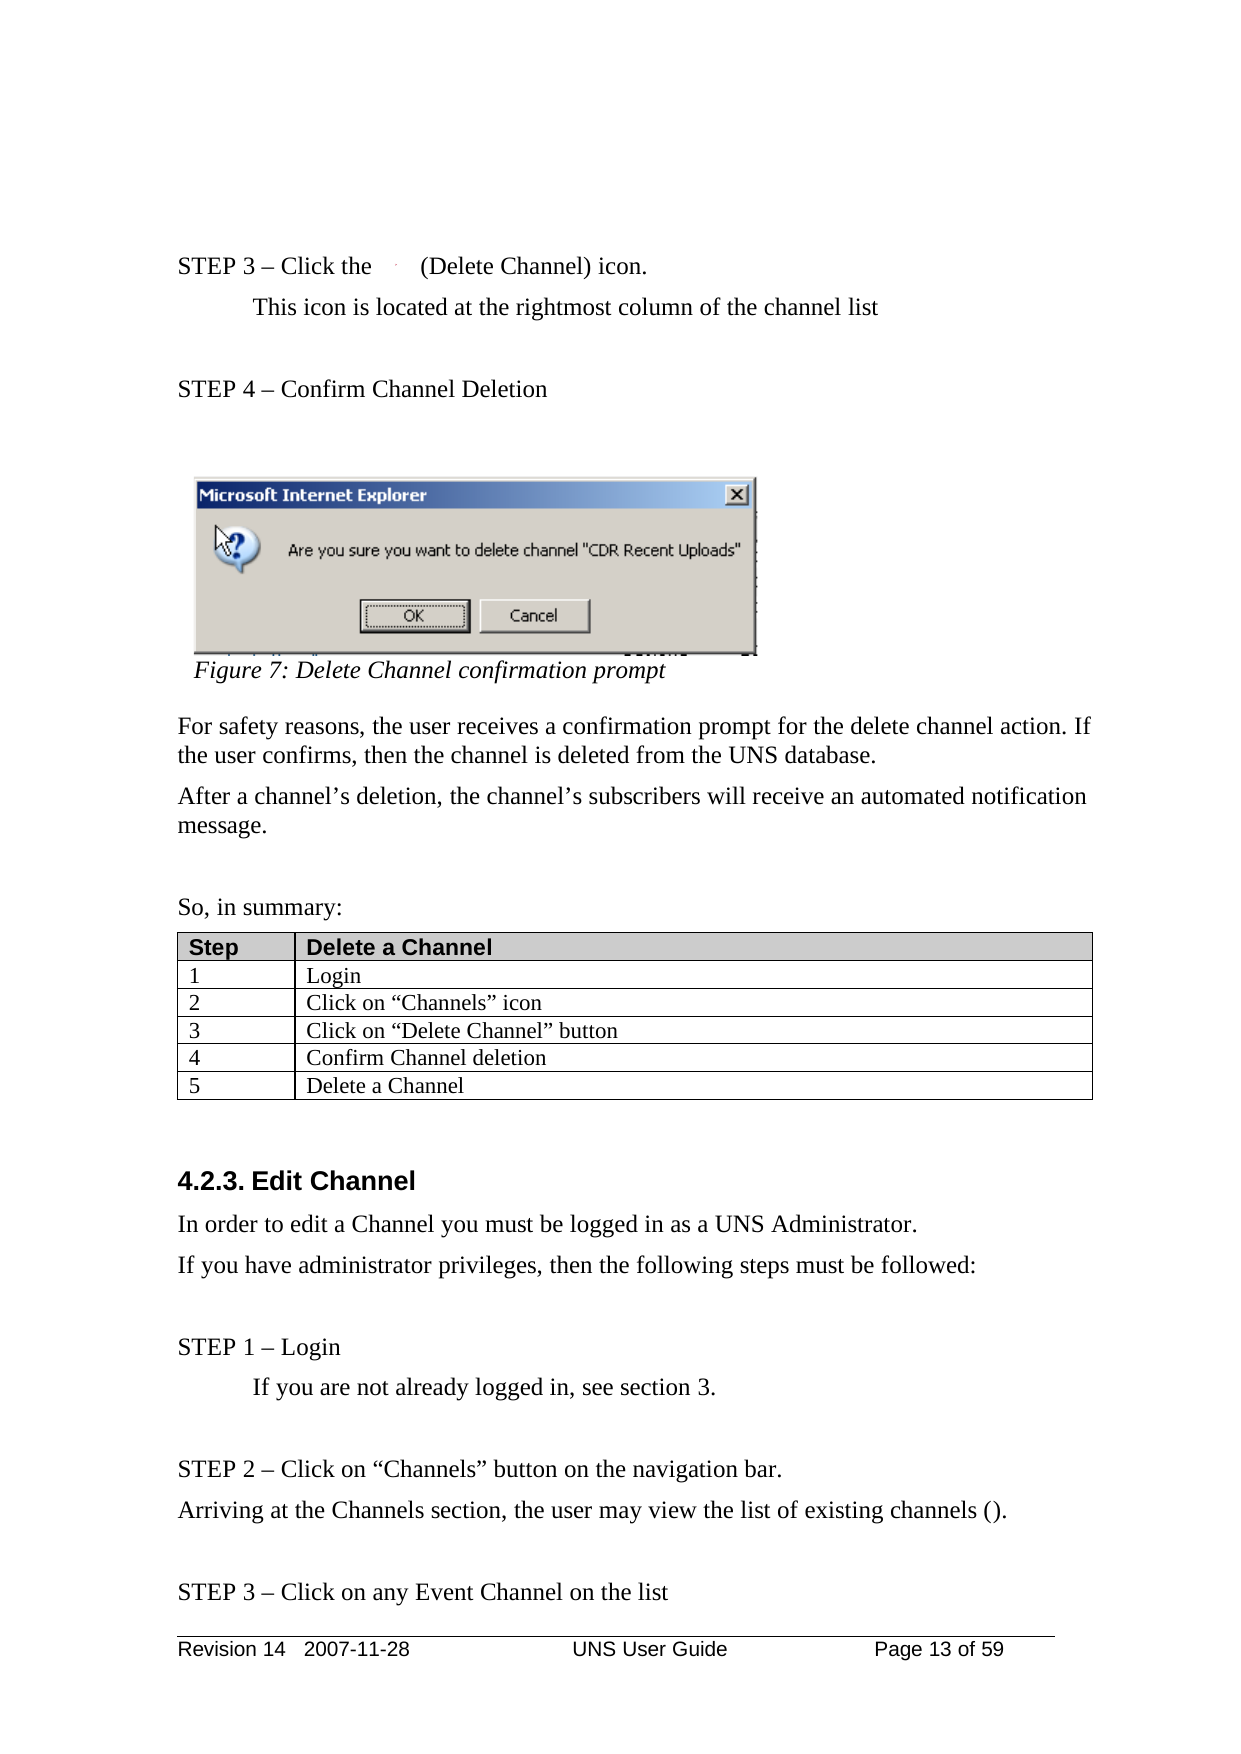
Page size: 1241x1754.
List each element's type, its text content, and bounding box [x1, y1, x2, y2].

text This icon is located at the rightmost column of the channel list [177, 292, 1092, 321]
text STEP 3 – Click the (Delete Channel) icon. [177, 251, 1092, 280]
text Figure 7: Delete Channel confirmation prompt [194, 656, 757, 684]
table_header Step [178, 933, 294, 960]
text So, in summary: [177, 891, 1092, 921]
table_cell 3 [178, 1017, 294, 1043]
table_cell 1 [178, 961, 294, 988]
table_cell Delete a Channel [296, 1072, 1092, 1098]
table_cell Click on “Delete Channel” button [296, 1017, 1092, 1043]
text If you have administrator privileges, then the following steps must be followed: [177, 1250, 1092, 1279]
table_header Delete a Channel [296, 933, 1092, 960]
text STEP 2 – Click on “Channels” button on the navigation bar. [177, 1454, 1092, 1483]
subtitle Edit Channel [177, 1165, 1092, 1196]
text STEP 4 – Confirm Channel Deletion [177, 373, 1092, 403]
text In order to edit a Channel you must be logged in as a UNS Administrator. [177, 1209, 1092, 1238]
picture [193, 476, 758, 656]
text Arriving at the Channels section, the user may view the list of existing channels (). [177, 1495, 1092, 1524]
text If you are not already logged in, see section 3. [177, 1372, 1092, 1401]
table_cell 4 [178, 1044, 294, 1071]
text For safety reasons, the user receives a confirmation prompt for the delete channel action. If the user confirms, then the channel is deleted from the UNS database. [177, 711, 1092, 769]
table_cell Login [296, 961, 1092, 988]
text After a channel’s deletion, the channel’s subscribers will receive an automated notification message. [177, 781, 1092, 839]
table_cell Click on “Channels” icon [296, 989, 1092, 1016]
table_cell Confirm Channel deletion [296, 1044, 1092, 1071]
text STEP 1 – Login [177, 1331, 1092, 1360]
table_cell 2 [178, 989, 294, 1016]
text STEP 3 – Click on any Event Channel on the list [177, 1576, 1092, 1605]
table_cell 5 [178, 1072, 294, 1098]
